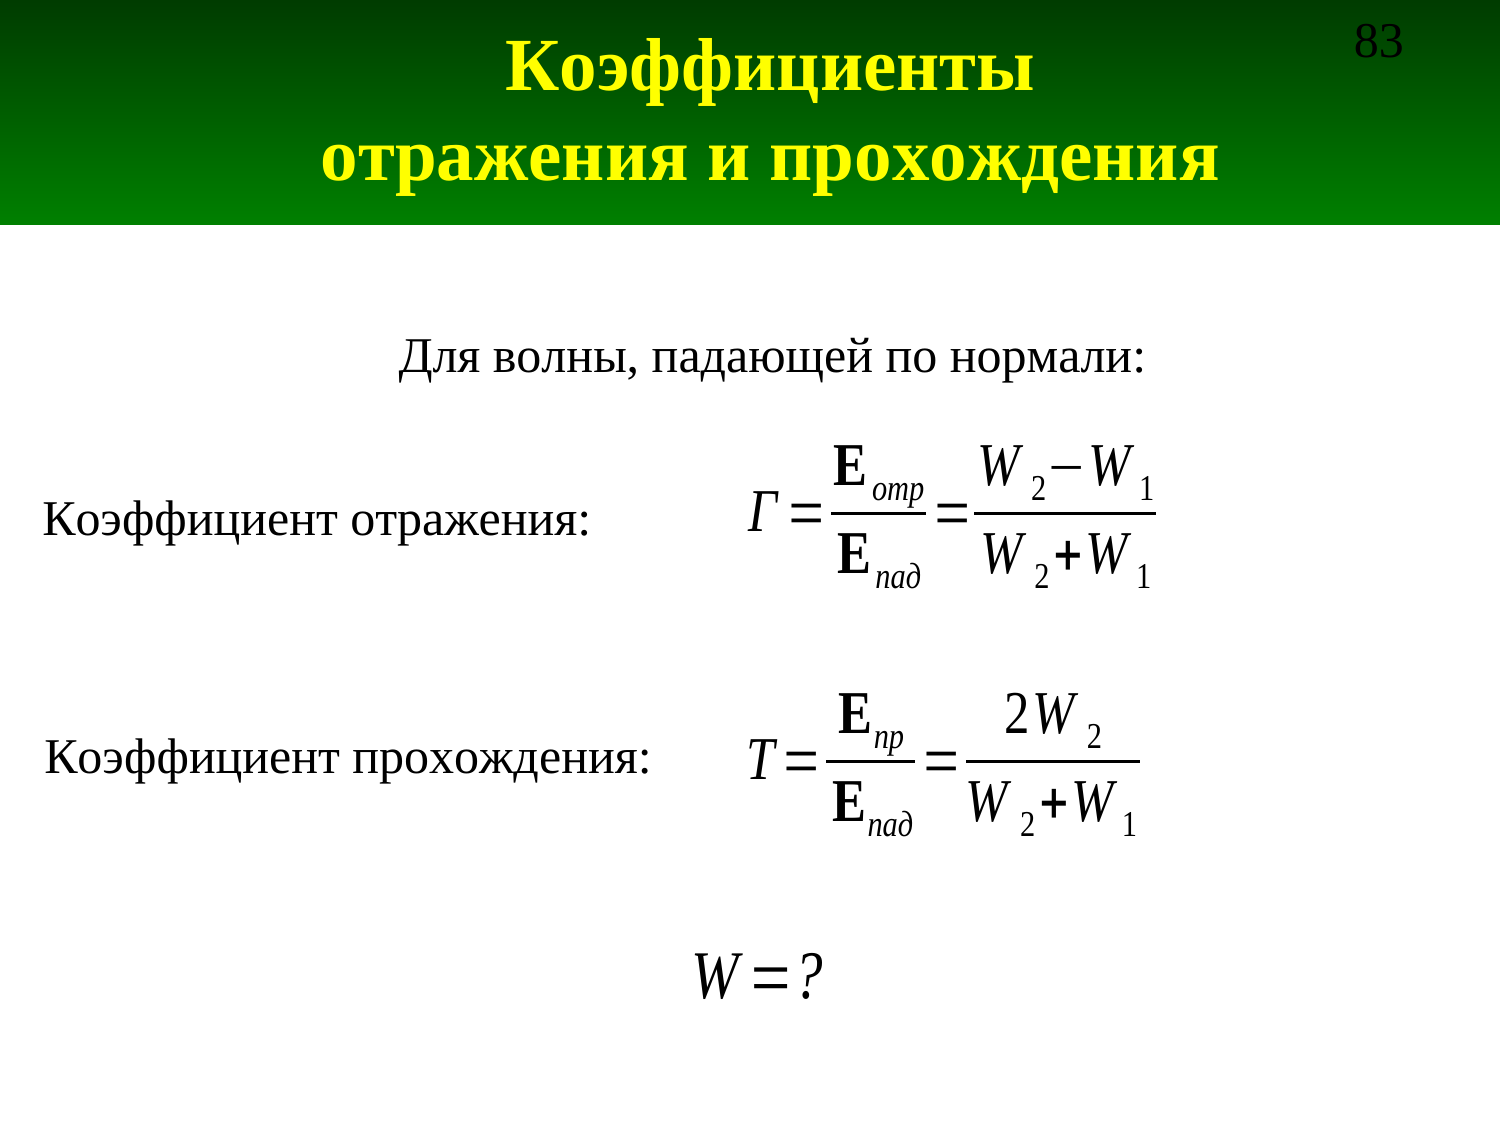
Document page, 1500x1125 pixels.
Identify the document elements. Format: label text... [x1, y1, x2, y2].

chart [677, 939, 839, 1016]
title Коэффициенты отражения и прохождения [100, 7, 1441, 204]
chart [733, 680, 1154, 845]
text_box Коэффициент отражения: [27, 478, 603, 554]
chart [732, 432, 1172, 597]
text_box Коэффициент прохождения: [29, 715, 660, 791]
text_box Для волны, падающей по нормали: [383, 314, 1160, 390]
